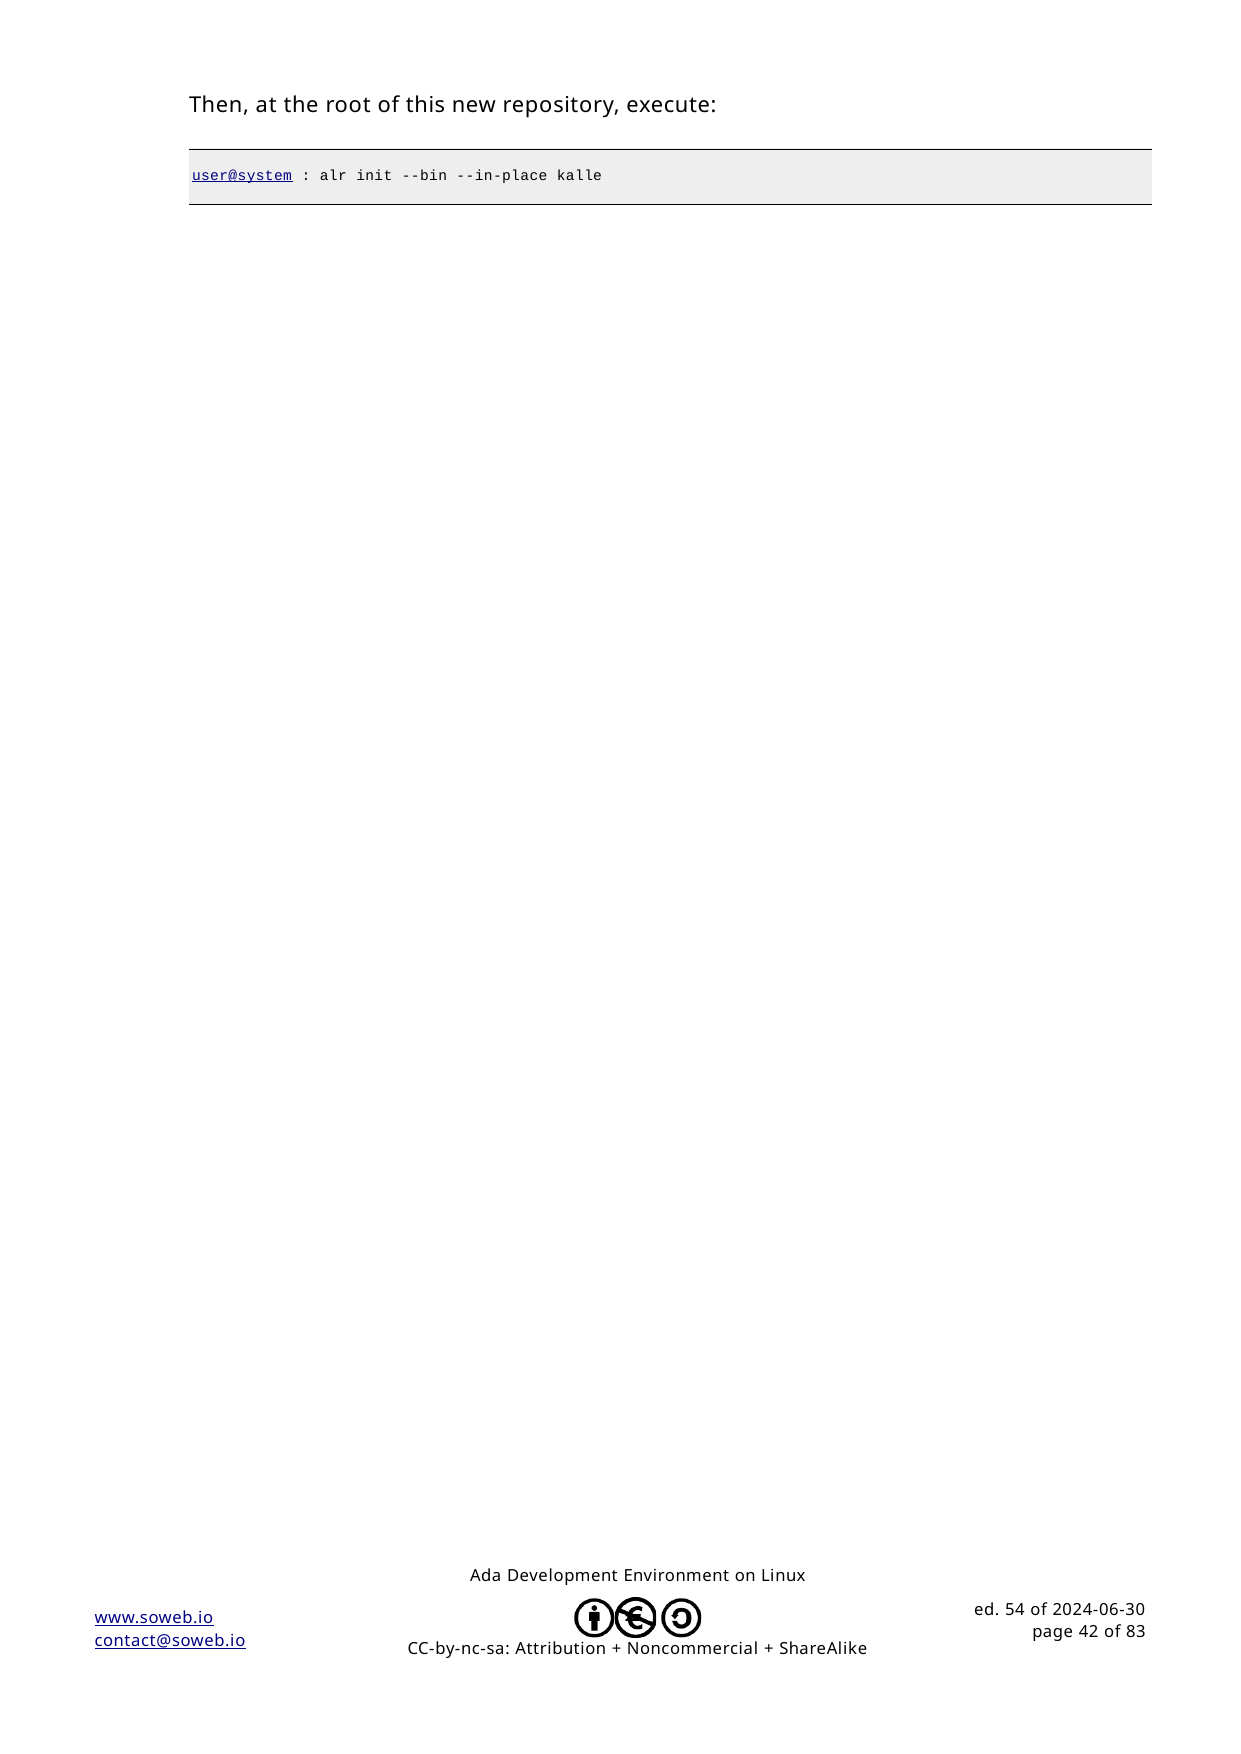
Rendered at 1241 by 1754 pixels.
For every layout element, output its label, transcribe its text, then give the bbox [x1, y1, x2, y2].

text Then, at the root of this new repository, execute: [189, 88, 1152, 118]
picture [573, 1597, 657, 1638]
list user@system : alr init --bin --in-place kalle [189, 150, 1152, 204]
picture [660, 1597, 702, 1638]
